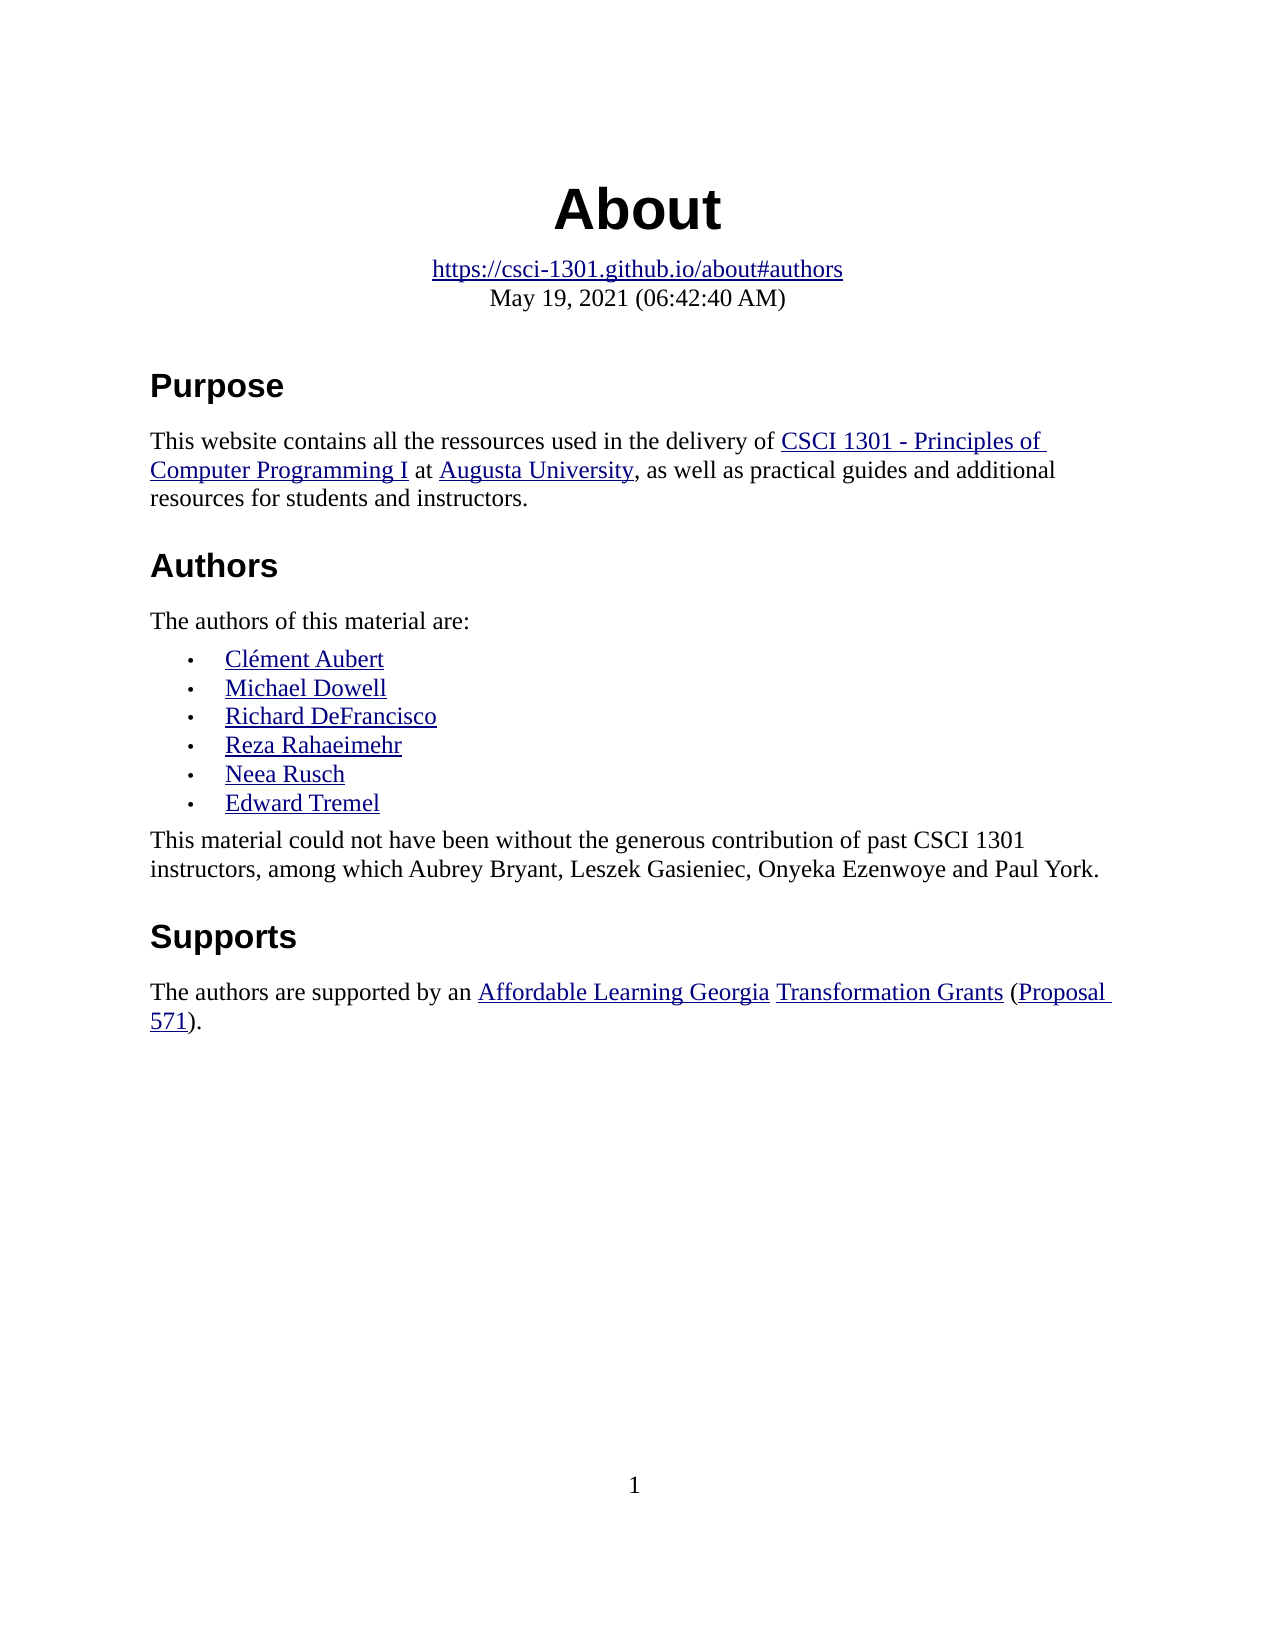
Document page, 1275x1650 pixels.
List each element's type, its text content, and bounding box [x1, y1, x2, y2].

title About [150, 175, 1125, 242]
list Reza Rahaeimehr [187, 730, 1125, 759]
list Clément Aubert [187, 644, 1125, 673]
list Neea Rusch [187, 759, 1125, 788]
list Edward Tremel [187, 788, 1125, 816]
subtitle Authors [150, 546, 1125, 585]
text The authors are supported by an Affordable Learning Georgia Transformation Grants (Proposal 571). [150, 977, 1125, 1034]
text May 19, 2021 (06:42:40 AM) [150, 283, 1125, 312]
list Richard DeFrancisco [187, 701, 1125, 730]
text https://csci-1301.github.io/about#authors [150, 254, 1125, 283]
text The authors of this material are: [150, 606, 1125, 635]
list Michael Dowell [187, 673, 1125, 701]
subtitle Purpose [150, 366, 1125, 404]
text This website contains all the ressources used in the delivery of CSCI 1301 - Principles of Computer Programming I at Augusta University, as well as practical guides and additional resources for students and instructors. [150, 426, 1125, 512]
subtitle Supports [150, 917, 1125, 956]
text This material could not have been without the generous contribution of past CSCI 1301 instructors, among which Aubrey Bryant, Leszek Gasieniec, Onyeka Ezenwoye and Paul York. [150, 825, 1125, 883]
